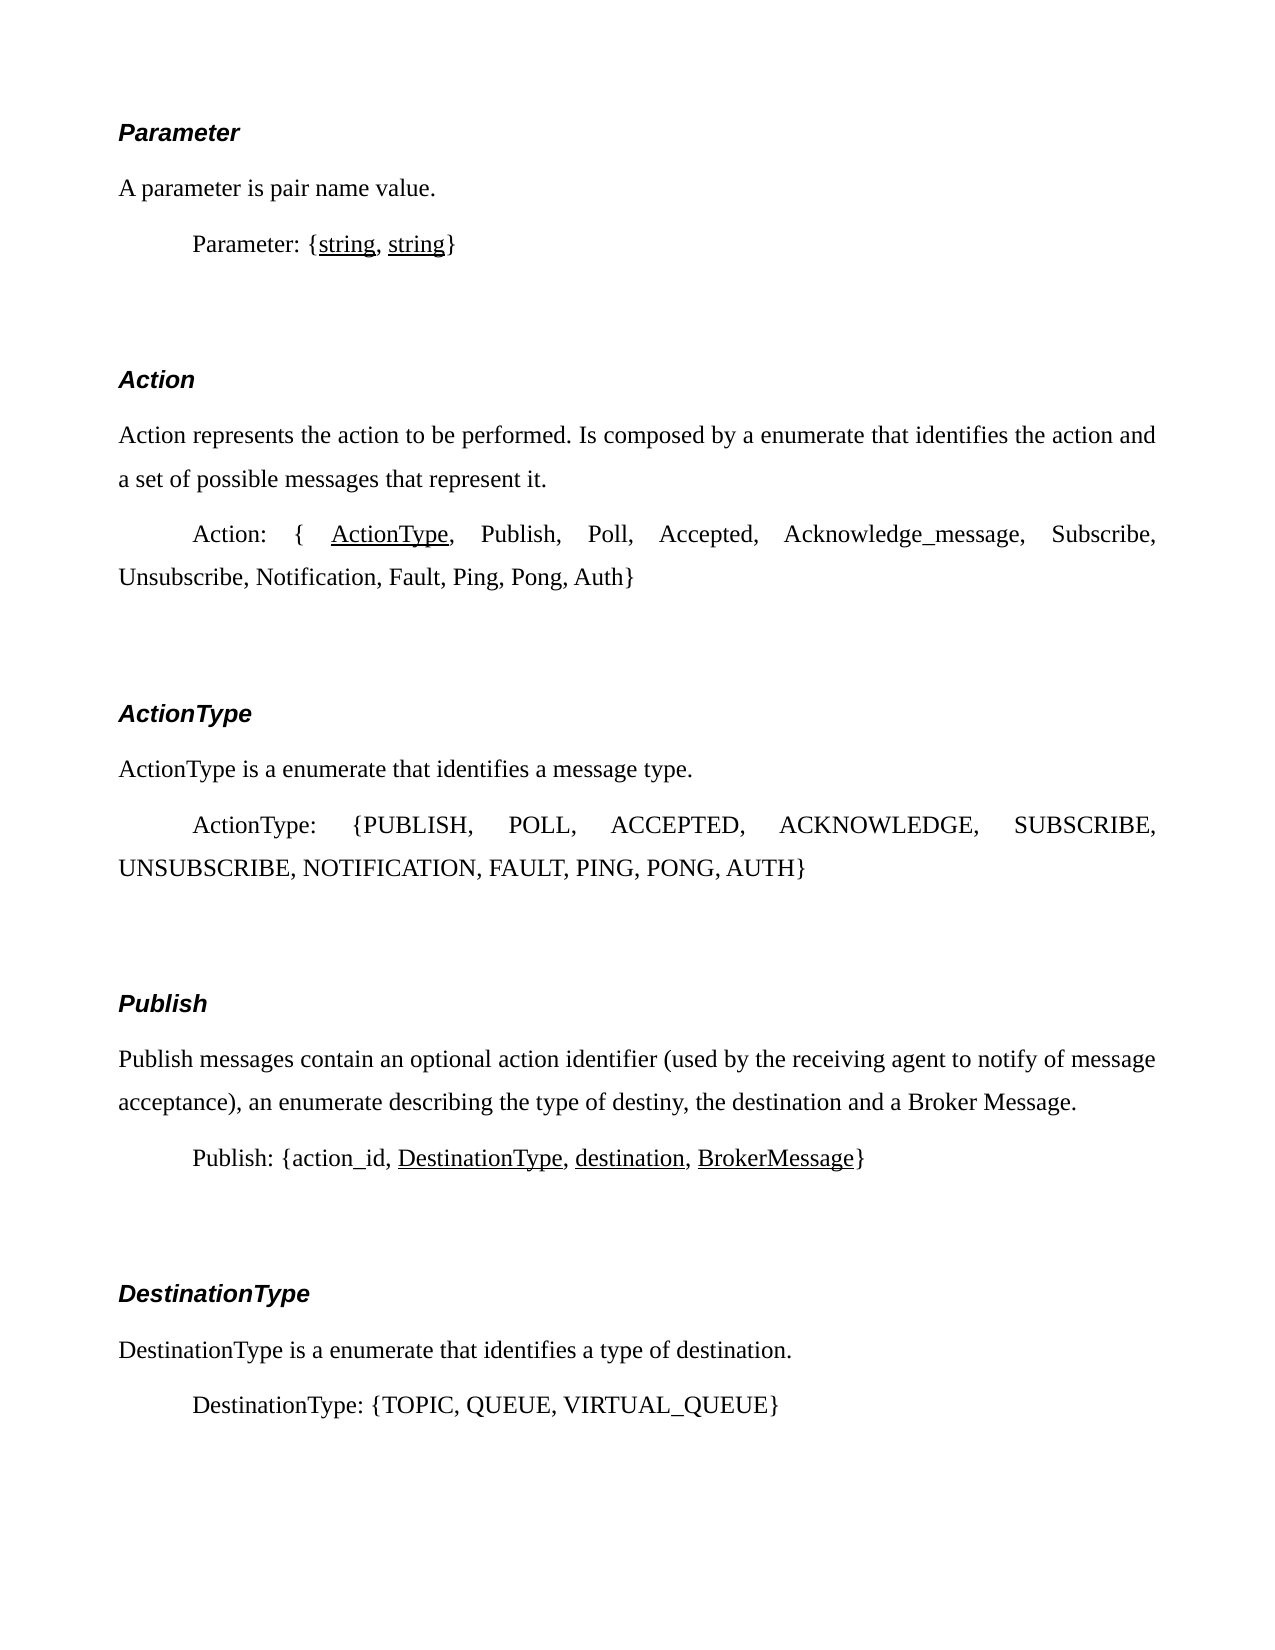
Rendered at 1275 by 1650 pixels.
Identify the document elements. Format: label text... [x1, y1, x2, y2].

text Action: { ActionType, Publish, Poll, Accepted, Acknowledge_message, Subscribe, Unsubscribe, Notification, Fault, Ping, Pong, Auth} [118, 519, 1157, 591]
subtitle Action [118, 365, 1157, 394]
text Parameter: {string, string} [118, 229, 1157, 258]
text A parameter is pair name value. [118, 173, 1157, 202]
subtitle ActionType [118, 699, 1157, 727]
text Publish messages contain an optional action identifier (used by the receiving agent to notify of message acceptance), an enumerate describing the type of destiny, the destination and a Broker Message. [118, 1044, 1157, 1116]
subtitle Publish [118, 989, 1157, 1018]
text Publish: {action_id, DestinationType, destination, BrokerMessage} [118, 1143, 1157, 1172]
text DestinationType: {TOPIC, QUEUE, VIRTUAL_QUEUE} [118, 1390, 1157, 1419]
subtitle Parameter [118, 118, 1157, 147]
text DestinationType is a enumerate that identifies a type of destination. [118, 1335, 1157, 1363]
text ActionType is a enumerate that identifies a message type. [118, 754, 1157, 783]
text Action represents the action to be performed. Is composed by a enumerate that identifies the action and a set of possible messages that represent it. [118, 421, 1157, 492]
text ActionType: {PUBLISH, POLL, ACCEPTED, ACKNOWLEDGE, SUBSCRIBE, UNSUBSCRIBE, NOTIFICATION, FAULT, PING, PONG, AUTH} [118, 810, 1157, 882]
subtitle DestinationType [118, 1279, 1157, 1308]
